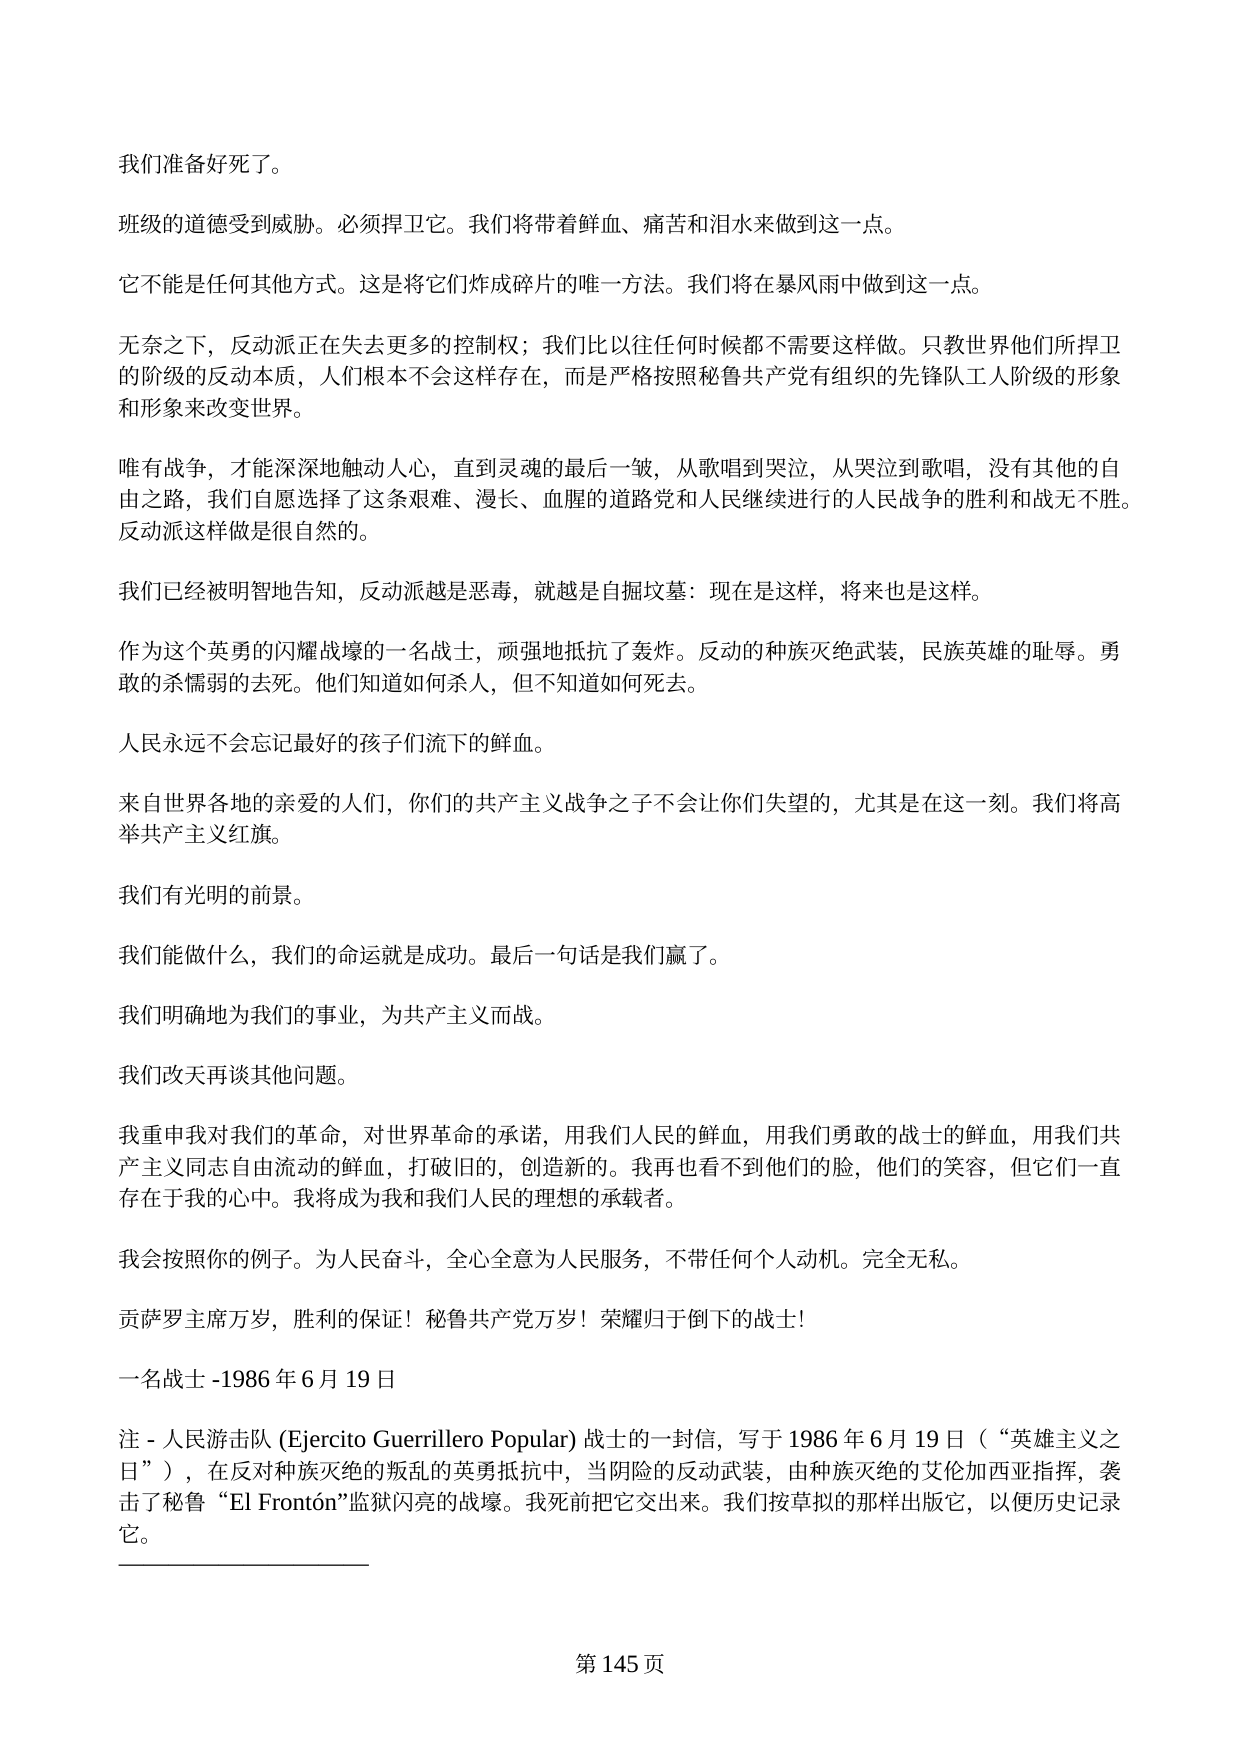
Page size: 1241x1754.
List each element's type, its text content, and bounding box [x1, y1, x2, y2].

text 注 - 人民游击队 (Ejercito Guerrillero Popular) 战士的一封信，写于1986年6月19日（“英雄主义之日”），在反对种族灭绝的叛乱的英勇抵抗中，当阴险的反动武装，由种族灭绝的艾伦加西亚指挥，袭击了秘鲁“El Frontón”监狱闪亮的战壕。我死前把它交出来。我们按草拟的那样出版它，以便历史记录它。 [118, 1422, 1122, 1548]
text 我们已经被明智地告知，反动派越是恶毒，就越是自掘坟墓：现在是这样，将来也是这样。 [118, 574, 1122, 606]
text 贡萨罗主席万岁，胜利的保证！秘鲁共产党万岁！荣耀归于倒下的战士！ [118, 1302, 1122, 1333]
text 我们准备好死了。 [118, 147, 1122, 179]
text 来自世界各地的亲爱的人们，你们的共产主义战争之子不会让你们失望的，尤其是在这一刻。我们将高举共产主义红旗。 [118, 786, 1122, 849]
text 人民永远不会忘记最好的孩子们流下的鲜血。 [118, 726, 1122, 757]
text 我们有光明的前景。 [118, 878, 1122, 909]
text 它不能是任何其他方式。这是将它们炸成碎片的唯一方法。我们将在暴风雨中做到这一点。 [118, 268, 1122, 299]
text 我们明确地为我们的事业，为共产主义而战。 [118, 998, 1122, 1030]
text 我重申我对我们的革命，对世界革命的承诺，用我们人民的鲜血，用我们勇敢的战士的鲜血，用我们共产主义同志自由流动的鲜血，打破旧的，创造新的。我再也看不到他们的脸，他们的笑容，但它们一直存在于我的心中。我将成为我和我们人民的理想的承载者。 [118, 1119, 1122, 1213]
text 无奈之下，反动派正在失去更多的控制权；我们比以往任何时候都不需要这样做。只教世界他们所捍卫的阶级的反动本质，人们根本不会这样存在，而是严格按照秘鲁共产党有组织的先锋队工人阶级的形象和形象来改变世界。 [118, 328, 1122, 422]
text 一名战士 -1986年6月19日 [118, 1362, 1122, 1394]
text 唯有战争，才能深深地触动人心，直到灵魂的最后一皱，从歌唱到哭泣，从哭泣到歌唱，没有其他的自由之路，我们自愿选择了这条艰难、漫长、血腥的道路党和人民继续进行的人民战争的胜利和战无不胜。反动派这样做是很自然的。 [118, 451, 1122, 545]
text 我们改天再谈其他问题。 [118, 1058, 1122, 1090]
text 作为这个英勇的闪耀战壕的一名战士，顽强地抵抗了轰炸。反动的种族灭绝武装，民族英雄的耻辱。勇敢的杀懦弱的去死。他们知道如何杀人，但不知道如何死去。 [118, 634, 1122, 697]
text —————————— [118, 1548, 1122, 1577]
text 我们能做什么，我们的命运就是成功。最后一句话是我们赢了。 [118, 938, 1122, 969]
text 我会按照你的例子。为人民奋斗，全心全意为人民服务，不带任何个人动机。完全无私。 [118, 1242, 1122, 1273]
text 班级的道德受到威胁。必须捍卫它。我们将带着鲜血、痛苦和泪水来做到这一点。 [118, 207, 1122, 239]
